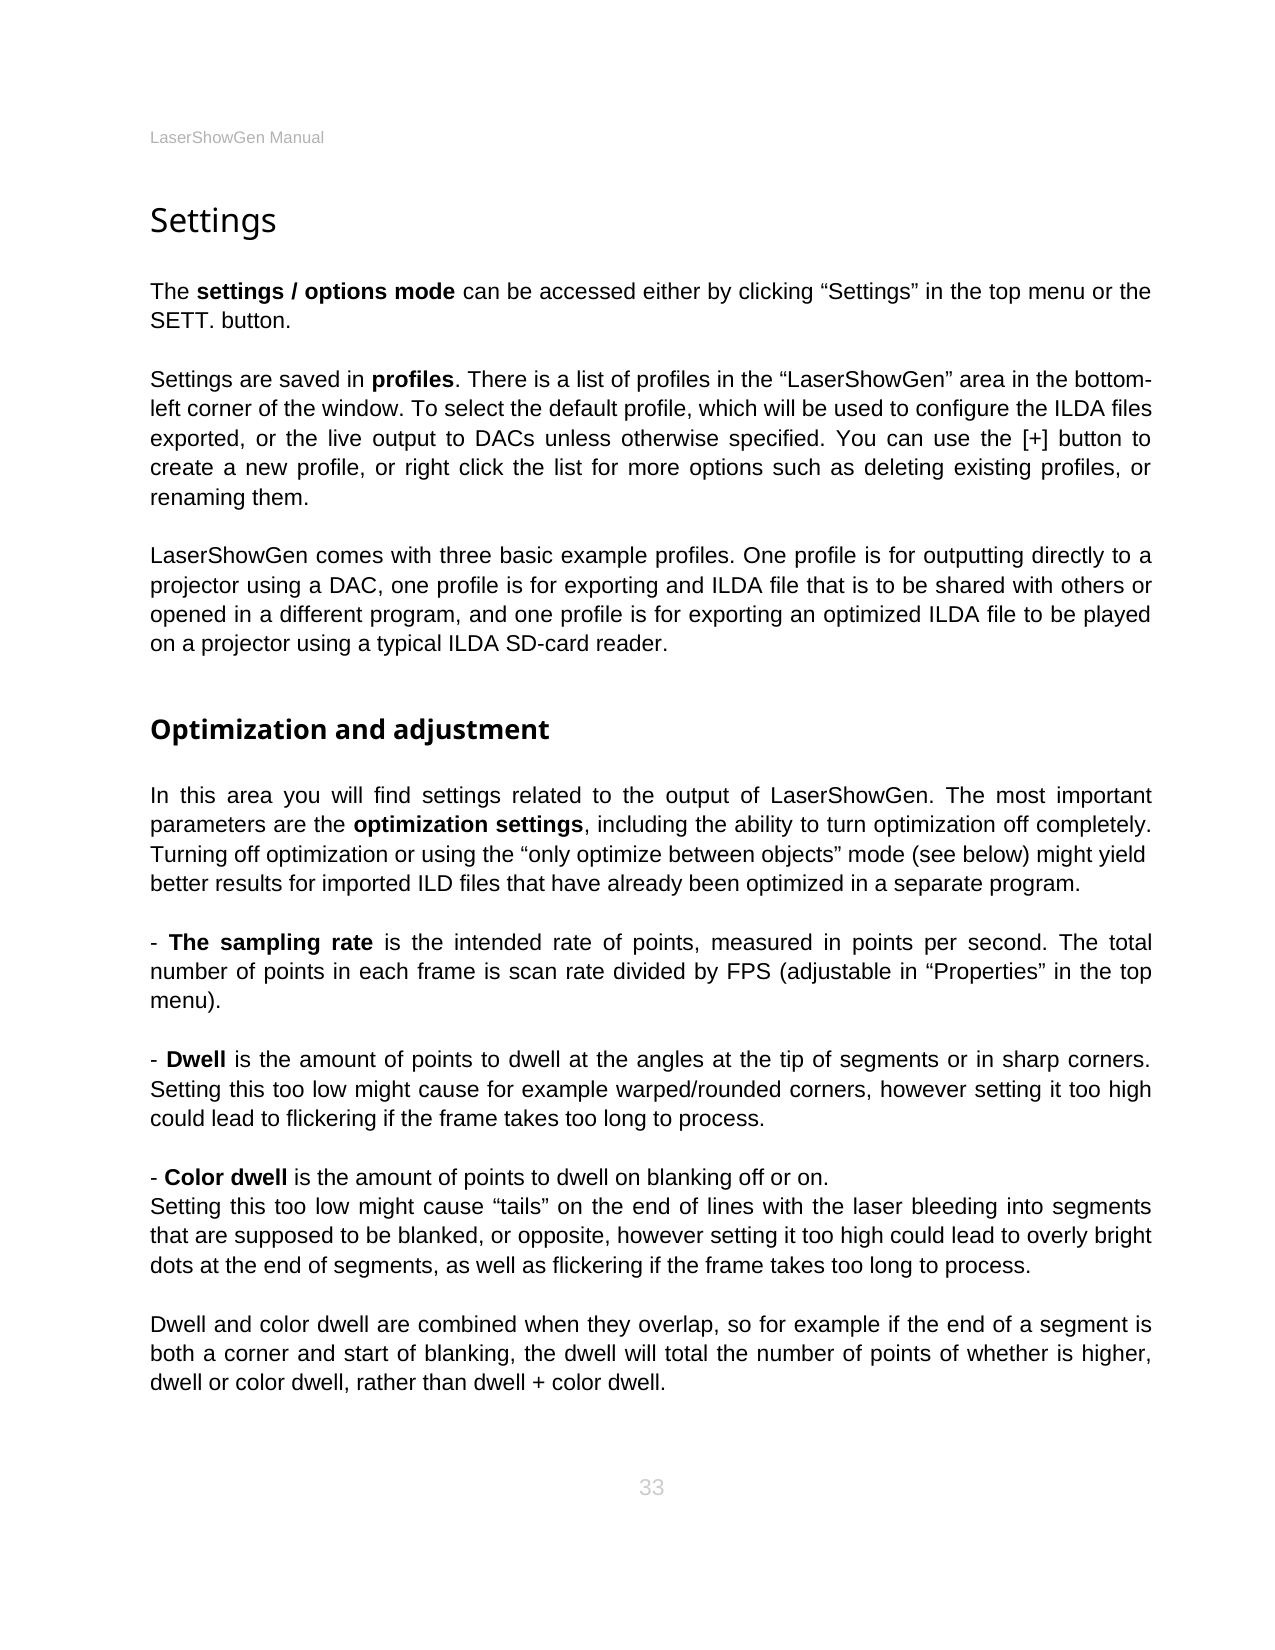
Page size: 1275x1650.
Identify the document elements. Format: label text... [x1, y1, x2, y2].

text - Dwell is the amount of points to dwell at the angles at the tip of segments or in sharp corners. Setting this too low might cause for example warped/rounded corners, however setting it too high could lead to flickering if the frame takes too long to process. [150, 1047, 1153, 1131]
text - Color dwell is the amount of points to dwell on blanking off or on. [150, 1164, 1153, 1190]
text better results for imported ILD files that have already been optimized in a separate program. [150, 871, 1153, 896]
text Setting this too low might cause “tails” on the end of lines with the laser bleeding into segments that are supposed to be blanked, or opposite, however setting it too high could lead to overly bright dots at the end of segments, as well as flickering if the frame takes too long to process. [150, 1194, 1153, 1278]
text LaserShowGen comes with three basic example profiles. One profile is for outputting directly to a projector using a DAC, one profile is for exporting and ILDA file that is to be shared with others or opened in a different program, and one profile is for exporting an optimized ILDA file to be played on a projector using a typical ILDA SD-card reader. [150, 543, 1153, 657]
text The settings / options mode can be accessed either by clicking “Settings” in the top menu or the SETT. button. [150, 279, 1153, 334]
subtitle Settings [150, 197, 1153, 242]
subtitle Optimization and adjustment [150, 711, 1153, 748]
text Settings are saved in profiles. There is a list of profiles in the “LaserShowGen” area in the bottom-left corner of the window. To select the default profile, which will be used to configure the ILDA files exported, or the live output to DACs unless otherwise specified. You can use the [+] button to create a new profile, or right click the list for more options such as deleting existing profiles, or renaming them. [150, 367, 1153, 510]
text In this area you will find settings related to the output of LaserShowGen. The most important parameters are the optimization settings, including the ability to turn optimization off completely. Turning off optimization or using the “only optimize between objects” mode (see below) might yield [150, 782, 1153, 867]
text Dwell and color dwell are combined when they overlap, so for example if the end of a segment is both a corner and start of blanking, the dwell will total the number of points of whether is higher, dwell or color dwell, rather than dwell + color dwell. [150, 1311, 1153, 1396]
text - The sampling rate is the intended rate of points, measured in points per second. The total number of points in each frame is scan rate divided by FPS (adjustable in “Properties” in the top menu). [150, 929, 1153, 1014]
